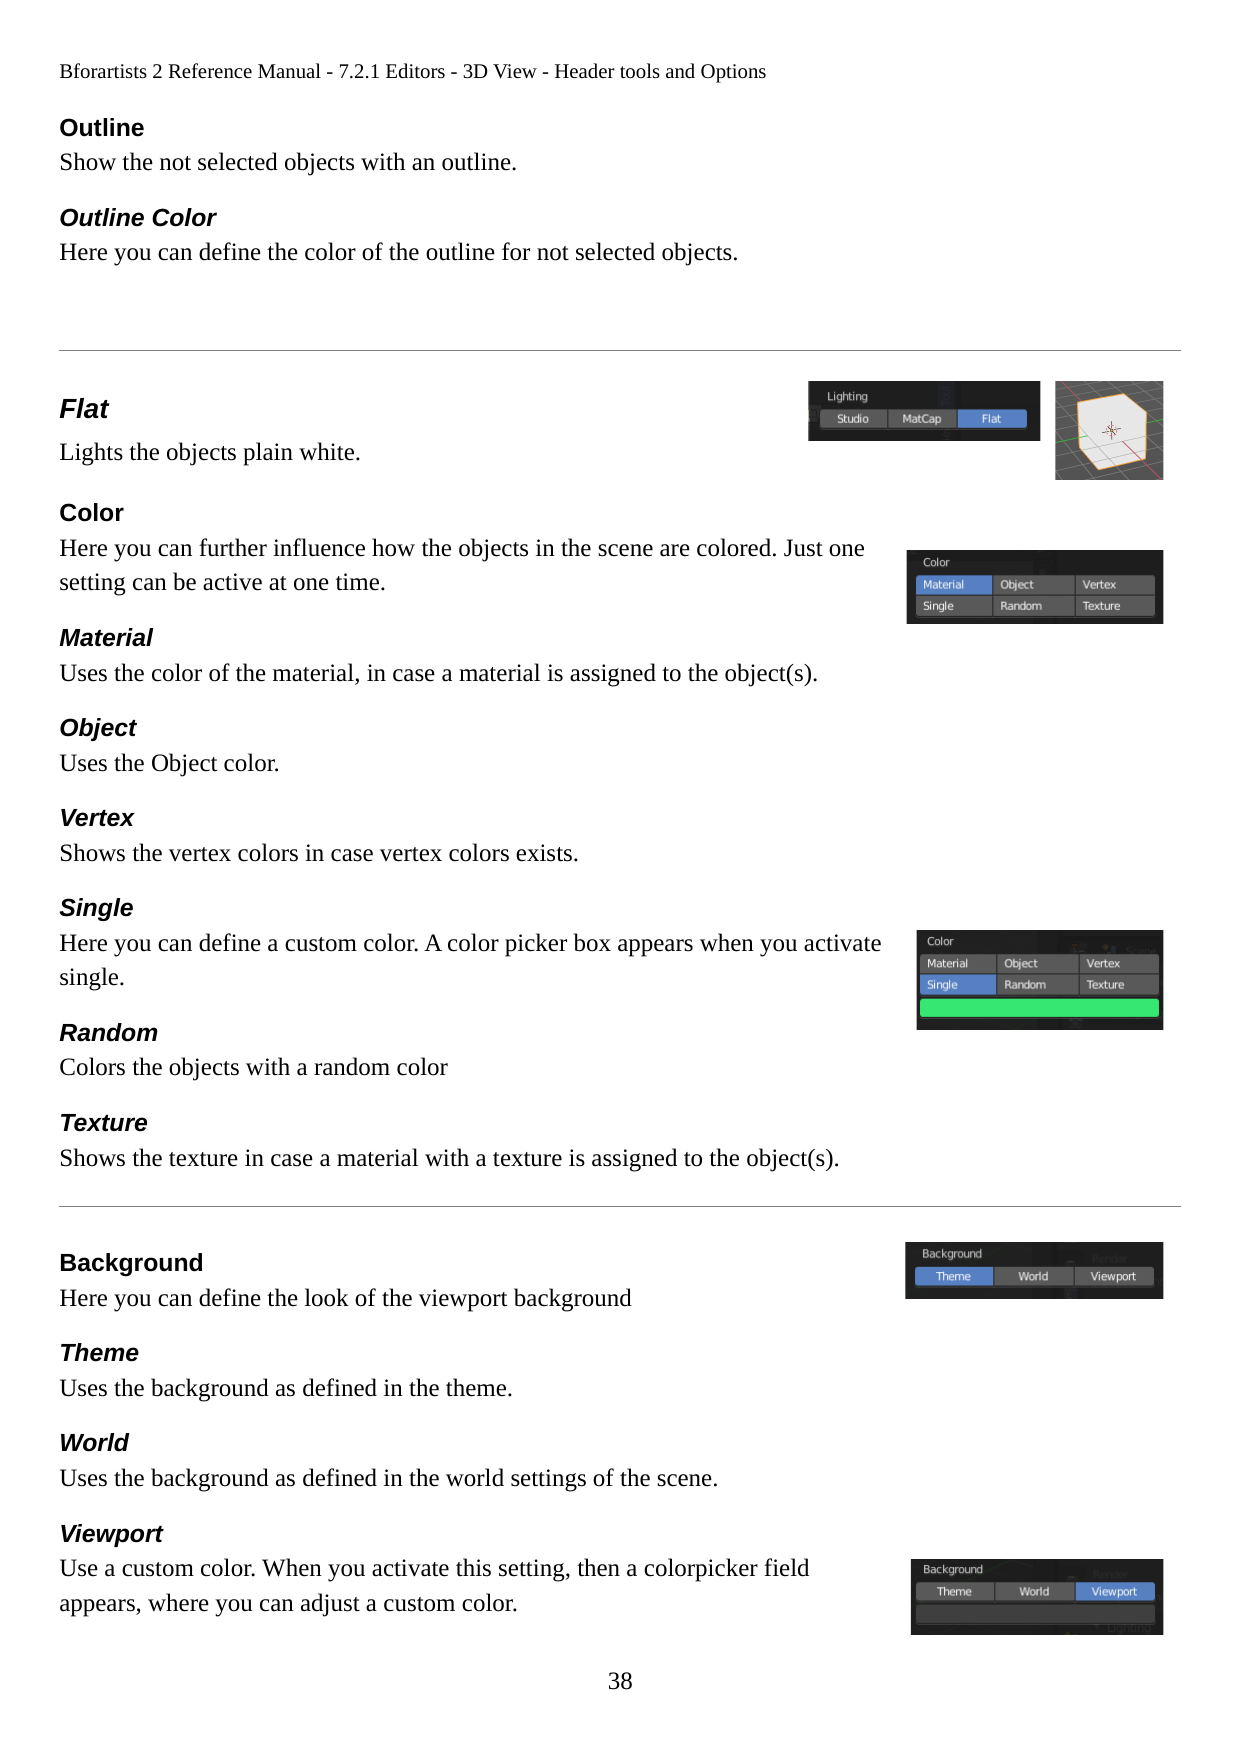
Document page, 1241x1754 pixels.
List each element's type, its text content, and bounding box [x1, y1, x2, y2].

subtitle Single [59, 893, 1181, 922]
text Colors the objects with a random color [59, 1052, 1181, 1081]
picture [906, 550, 1164, 624]
text Shows the vertex colors in case vertex colors exists. [59, 838, 1181, 867]
subtitle Vertex [59, 803, 1181, 832]
subtitle Outline [59, 113, 1181, 141]
subtitle World [59, 1428, 1181, 1457]
subtitle Viewport [59, 1519, 1181, 1547]
text Here you can define the color of the outline for not selected objects. [59, 237, 1181, 266]
subtitle [1164, 1248, 1181, 1277]
subtitle Texture [59, 1108, 1181, 1136]
text Uses the background as defined in the theme. [59, 1373, 1181, 1402]
text Uses the background as defined in the world settings of the scene. [59, 1463, 1181, 1492]
text Uses the Object color. [59, 748, 1181, 776]
text Here you can define the look of the viewport background [59, 1283, 1181, 1312]
text Use a custom color. When you activate this setting, then a colorpicker field appears, where you can adjust a custom color. [59, 1553, 1181, 1617]
subtitle Random [59, 1018, 1181, 1046]
subtitle [1041, 392, 1055, 424]
subtitle Theme [59, 1338, 1181, 1367]
text Here you can define a custom color. A color picker box appears when you activate single. [59, 928, 1181, 991]
subtitle [1164, 392, 1181, 424]
picture [905, 1242, 1164, 1299]
subtitle Object [59, 713, 1181, 741]
picture [808, 381, 1041, 441]
subtitle Outline Color [59, 203, 1181, 231]
picture [1055, 381, 1164, 480]
subtitle Background [59, 1248, 905, 1277]
picture [916, 930, 1164, 1030]
text Show the not selected objects with an outline. [59, 147, 1181, 176]
text Uses the color of the material, in case a material is assigned to the object(s). [59, 658, 1181, 686]
text Lights the objects plain white. [59, 437, 1055, 465]
subtitle Color [59, 498, 1181, 527]
text Here you can further influence how the objects in the scene are colored. Just one setting can be active at one time. [59, 533, 1181, 596]
text Shows the texture in case a material with a texture is assigned to the object(s). [59, 1143, 1181, 1171]
subtitle Material [59, 623, 1181, 651]
subtitle Flat [59, 392, 808, 424]
picture [910, 1559, 1164, 1635]
